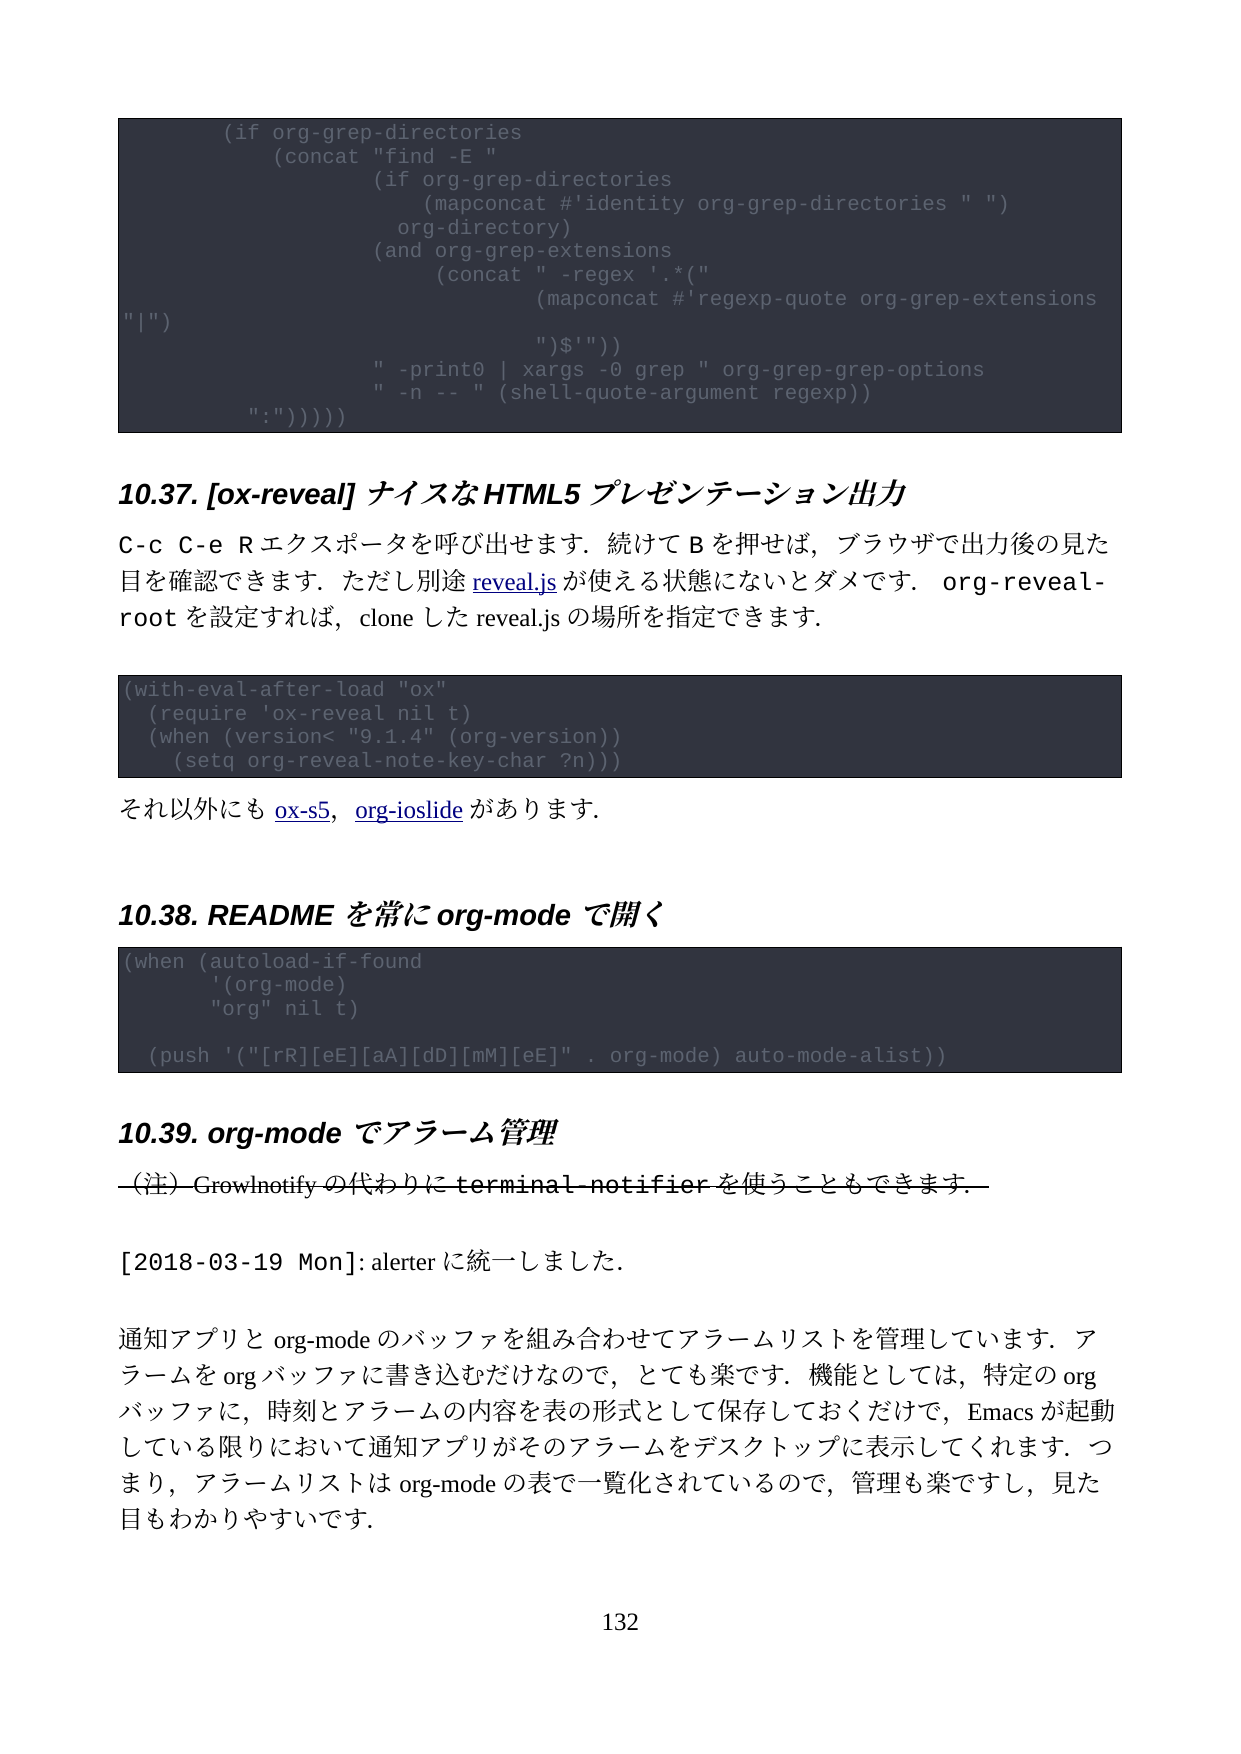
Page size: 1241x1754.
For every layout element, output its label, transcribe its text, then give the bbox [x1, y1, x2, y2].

subtitle [ox-reveal] ナイスなHTML5プレゼンテーション出力 [118, 471, 1122, 513]
text (when (version< "9.1.4" (org-version)) [119, 722, 1121, 746]
text (setq org-reveal-note-key-char ?n))) [119, 746, 1121, 777]
text (and org-grep-extensions [119, 236, 1121, 260]
text (mapconcat #'identity org-grep-directories " ") [119, 189, 1121, 213]
text (push '("[rR][eE][aA][dD][mM][eE]" . org-mode) auto-mode-alist)) [119, 1041, 1121, 1072]
text " -print0 | xargs -0 grep " org-grep-grep-options [119, 354, 1121, 378]
text ":"))))) [119, 402, 1121, 432]
text org-directory) [119, 213, 1121, 236]
text それ以外にも ox-s5，org-ioslide があります． [118, 790, 1122, 855]
text C-c C-e R エクスポータを呼び出せます．続けて B を押せば，ブラウザで出力後の見た目を確認できます．ただし別途 reveal.js が使える状態にないとダメです． org-reveal-root を設定すれば，clone した reveal.js の場所を指定できます． [118, 525, 1122, 663]
text (concat "find -E " [119, 142, 1121, 165]
text '(org-mode) [119, 970, 1121, 994]
text (require 'ox-reveal nil t) [119, 699, 1121, 722]
text (with-eval-after-load "ox" [119, 676, 1121, 699]
text (concat " -regex '.*(" [119, 260, 1121, 284]
text 通知アプリと org-mode のバッファを組み合わせてアラームリストを管理しています．アラームをorgバッファに書き込むだけなので，とても楽です．機能としては，特定のorgバッファに，時刻とアラームの内容を表の形式として保存しておくだけで，Emacs が起動している限りにおいて通知アプリがそのアラームをデスクトップに表示してくれます．つまり，アラームリストは org-mode の表で一覧化されているので，管理も楽ですし，見た目もわかりやすいです． [118, 1319, 1122, 1564]
text (if org-grep-directories [119, 119, 1121, 142]
text "org" nil t) [119, 994, 1121, 1018]
text (if org-grep-directories [119, 165, 1121, 189]
text " -n -- " (shell-quote-argument regexp)) [119, 378, 1121, 402]
text （注）Growlnotify の代わりに terminal-notifier を使うこともできます． [118, 1164, 1122, 1229]
subtitle org-mode でアラーム管理 [118, 1110, 1122, 1152]
text [2018-03-19 Mon]: alerter に統一しました． [118, 1242, 1122, 1307]
text ")$'")) [119, 331, 1121, 354]
subtitle README を常に org-mode で開く [118, 892, 1122, 934]
text (when (autoload-if-found [119, 948, 1121, 970]
text (mapconcat #'regexp-quote org-grep-extensions "|") [119, 284, 1121, 331]
